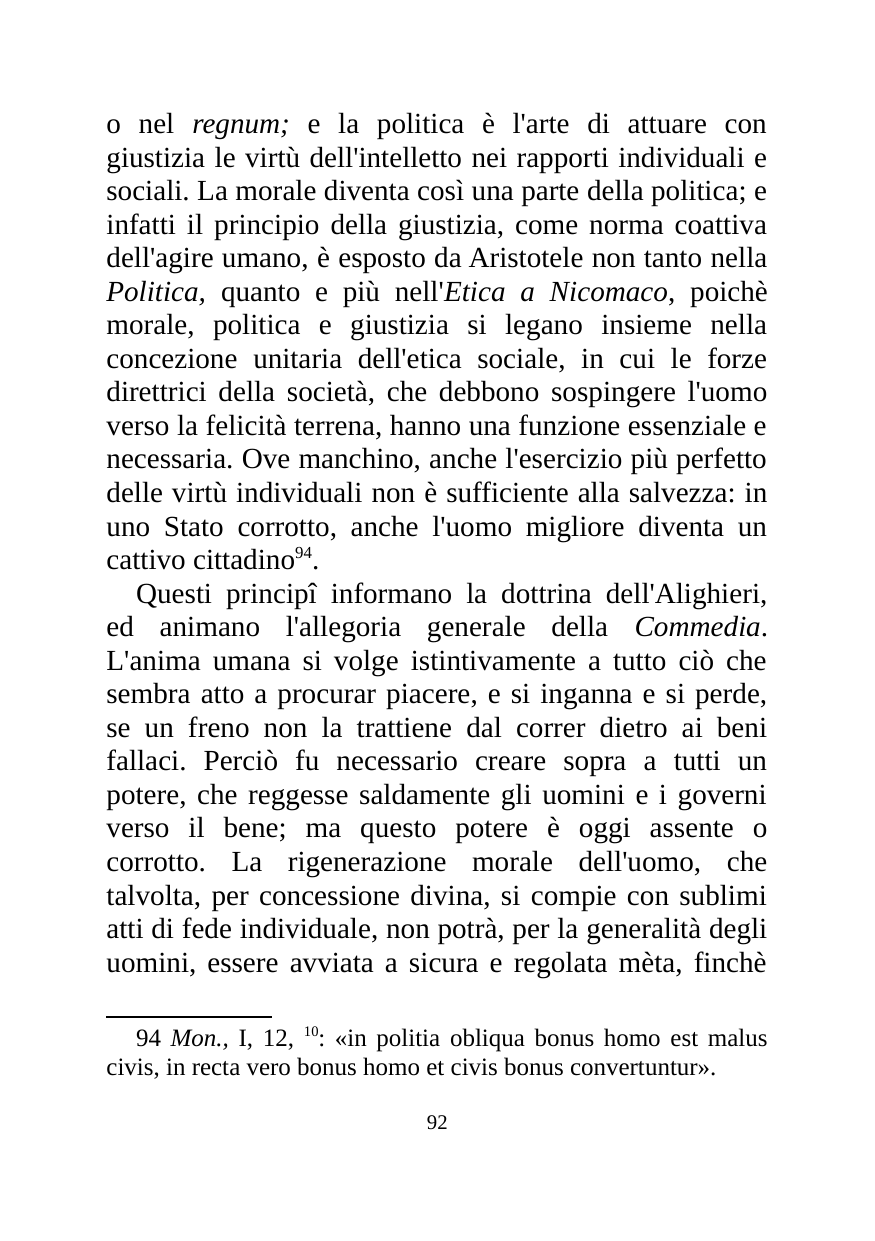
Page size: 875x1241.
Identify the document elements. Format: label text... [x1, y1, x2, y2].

text Mon., I, 12, 10: «in politia obliqua bonus homo est malus civis, in recta vero bonus homo et civis bonus convertuntur». [106, 1023, 768, 1080]
text Questi principî informano la dottrina dell'Alighieri, ed animano l'allegoria generale della Commedia. L'anima umana si volge istintivamente a tutto ciò che sembra atto a procurar piacere, e si inganna e si perde, se un freno non la trattiene dal correr dietro ai beni fallaci. Perciò fu necessario creare sopra a tutti un potere, che reggesse saldamente gli uomini e i governi verso il bene; ma questo potere è oggi assente o corrotto. La rigenerazione morale dell'uomo, che talvolta, per concessione divina, si compie con sublimi atti di fede individuale, non potrà, per la generalità degli uomini, essere avviata a sicura e regolata mèta, finchè [106, 576, 768, 978]
text o nel regnum; e la politica è l'arte di attuare con giustizia le virtù dell'intelletto nei rapporti individuali e sociali. La morale diventa così una parte della politica; e infatti il principio della giustizia, come norma coattiva dell'agire umano, è esposto da Aristotele non tanto nella Politica, quanto e più nell'Etica a Nicomaco, poichè morale, politica e giustizia si legano insieme nella concezione unitaria dell'etica sociale, in cui le forze direttrici della società, che debbono sospingere l'uomo verso la felicità terrena, hanno una funzione essenziale e necessaria. Ove manchino, anche l'esercizio più perfetto delle virtù individuali non è sufficiente alla salvezza: in uno Stato corrotto, anche l'uomo migliore diventa un cattivo cittadino. [106, 106, 768, 576]
